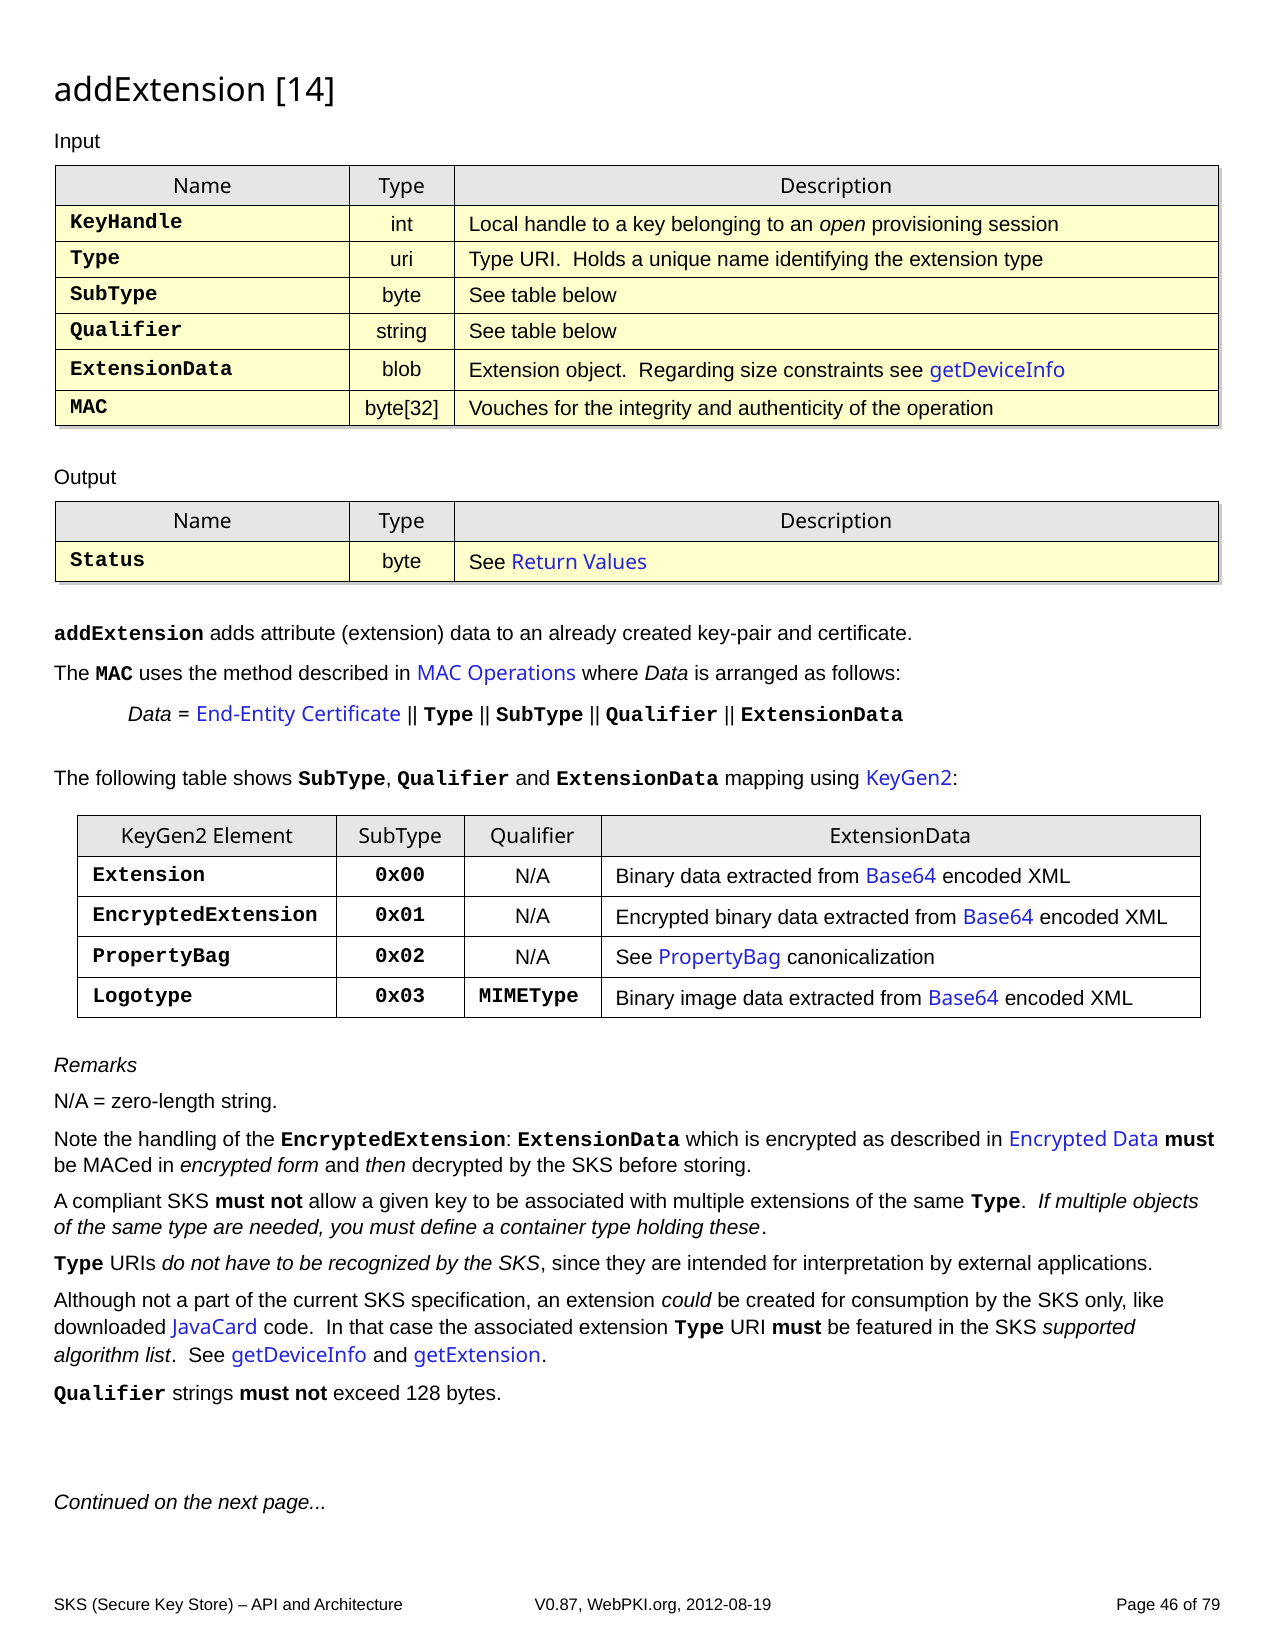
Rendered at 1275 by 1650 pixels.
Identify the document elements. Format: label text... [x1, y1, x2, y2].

table_cell See Return Values [455, 542, 1218, 581]
text Output [54, 465, 1221, 489]
table_cell Qualifier [56, 314, 349, 349]
table_cell Vouches for the integrity and authenticity of the operation [455, 391, 1218, 425]
table_cell Local handle to a key belonging to an open provisioning session [455, 206, 1218, 241]
text addExtension adds attribute (extension) data to an already created key-pair and certificate. [54, 621, 1221, 647]
text N/A = zero-length string. [54, 1089, 1221, 1113]
table_cell Extension object. Regarding size constraints see getDeviceInfo [455, 350, 1218, 389]
table_cell blob [350, 350, 454, 389]
table_header Type [350, 166, 454, 205]
table_cell Type URI. Holds a unique name identifying the extension type [455, 242, 1218, 277]
text The following table shows SubType, Qualifier and ExtensionData mapping using KeyGen2: [54, 739, 1221, 815]
text A compliant SKS must not allow a given key to be associated with multiple extensions of the same Type. If multiple objects of the same type are needed, you must define a container type holding these. [54, 1189, 1221, 1238]
table_cell See PropertyBag canonicalization [602, 937, 1200, 977]
table_header Name [56, 502, 349, 541]
table_cell EncryptedExtension [78, 897, 336, 936]
table_cell MAC [56, 391, 349, 425]
text Type URIs do not have to be recognized by the SKS, since they are intended for interpretation by external applications. [54, 1250, 1221, 1276]
table_cell See table below [455, 314, 1218, 349]
table_cell int [350, 206, 454, 241]
table_cell N/A [465, 937, 601, 977]
table_cell Binary image data extracted from Base64 encoded XML [602, 978, 1200, 1017]
table_cell See table below [455, 278, 1218, 313]
table_header Description [455, 502, 1218, 541]
table_header Qualifier [465, 816, 601, 856]
table_cell 0x02 [337, 937, 464, 977]
table_cell string [350, 314, 454, 349]
table_cell byte [350, 542, 454, 581]
table_cell MIMEType [465, 978, 601, 1017]
table_cell SubType [56, 278, 349, 313]
text Input [54, 129, 1221, 153]
table_header Name [56, 166, 349, 205]
table_header SubType [337, 816, 464, 856]
table_cell Status [56, 542, 349, 581]
table_cell Encrypted binary data extracted from Base64 encoded XML [602, 897, 1200, 936]
table_cell N/A [465, 857, 601, 896]
table_cell uri [350, 242, 454, 277]
text Note the handling of the EncryptedExtension: ExtensionData which is encrypted as described in Encrypted Data must be MACed in encrypted form and then decrypted by the SKS before storing. [54, 1124, 1221, 1177]
table_cell Binary data extracted from Base64 encoded XML [602, 857, 1200, 896]
table_cell 0x01 [337, 897, 464, 936]
table_header ExtensionData [602, 816, 1200, 856]
text The MAC uses the method described in MAC Operations where Data is arranged as follows: [54, 658, 1221, 687]
table_cell byte [350, 278, 454, 313]
subtitle addExtension [14] [54, 66, 1221, 111]
text Qualifier strings must not exceed 128 bytes. [54, 1381, 1221, 1406]
table_cell 0x00 [337, 857, 464, 896]
table_header Description [455, 166, 1218, 205]
text Continued on the next page... [54, 1490, 1221, 1514]
table_cell 0x03 [337, 978, 464, 1017]
table_cell Logotype [78, 978, 336, 1017]
table_header KeyGen2 Element [78, 816, 336, 856]
text Although not a part of the current SKS specification, an extension could be created for consumption by the SKS only, like downloaded JavaCard code. In that case the associated extension Type URI must be featured in the SKS supported algorithm list. See getDeviceInfo and getExtension. [54, 1288, 1221, 1369]
table_cell KeyHandle [56, 206, 349, 241]
table_cell PropertyBag [78, 937, 336, 977]
table_header Type [350, 502, 454, 541]
table_cell N/A [465, 897, 601, 936]
text Data = End-Entity Certificate || Type || SubType || Qualifier || ExtensionData [54, 699, 1221, 727]
text Remarks [54, 1053, 1221, 1077]
table_cell Extension [78, 857, 336, 896]
table_cell Type [56, 242, 349, 277]
table_cell byte⁮[32] [350, 391, 454, 425]
table_cell ExtensionData [56, 350, 349, 389]
